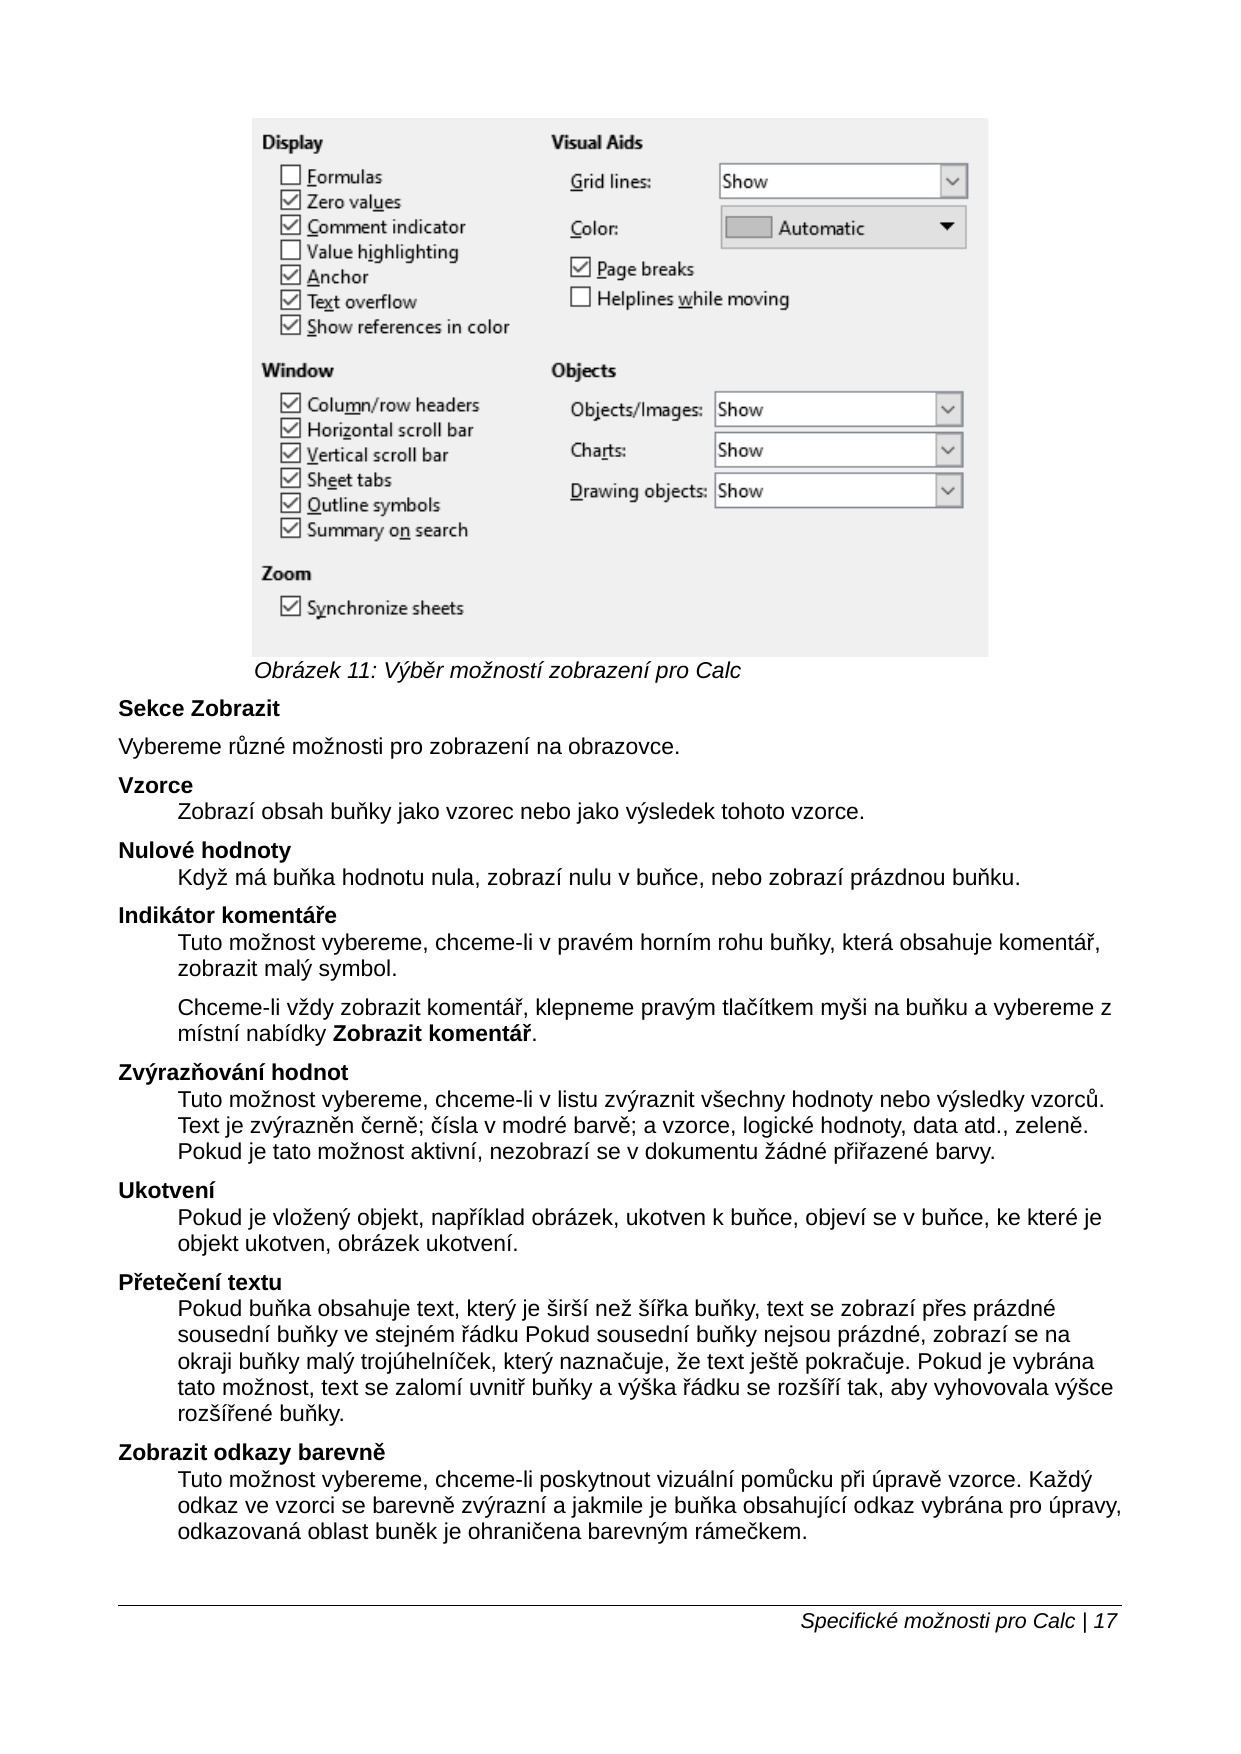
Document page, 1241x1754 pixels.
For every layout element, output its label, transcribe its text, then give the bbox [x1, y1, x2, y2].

text Pokud buňka obsahuje text, který je širší než šířka buňky, text se zobrazí přes prázdné sousední buňky ve stejném řádku Pokud sousední buňky nejsou prázdné, zobrazí se na okraji buňky malý trojúhelníček, který naznačuje, že text ještě pokračuje. Pokud je vybrána tato možnost, text se zalomí uvnitř buňky a výška řádku se rozšíří tak, aby vyhovovala výšce rozšířené buňky. [177, 1295, 1122, 1427]
text Pokud je vložený objekt, například obrázek, ukotven k buňce, objeví se v buňce, ke které je objekt ukotven, obrázek ukotvení. [177, 1203, 1122, 1256]
text Indikátor komentáře [118, 902, 1122, 929]
text Když má buňka hodnotu nula, zobrazí nulu v buňce, nebo zobrazí prázdnou buňku. [177, 863, 1122, 890]
text Nulové hodnoty [118, 837, 1122, 863]
text Tuto možnost vybereme, chceme-li v listu zvýraznit všechny hodnoty nebo výsledky vzorců. Text je zvýrazněn černě; čísla v modré barvě; a vzorce, logické hodnoty, data atd., zeleně. Pokud je tato možnost aktivní, nezobrazí se v dokumentu žádné přiřazené barvy. [177, 1086, 1122, 1164]
text Tuto možnost vybereme, chceme-li poskytnout vizuální pomůcku při úpravě vzorce. Každý odkaz ve vzorci se barevně zvýrazní a jakmile je buňka obsahující odkaz vybrána pro úpravy, odkazovaná oblast buněk je ohraničena barevným rámečkem. [177, 1466, 1122, 1545]
text Chceme-li vždy zobrazit komentář, klepneme pravým tlačítkem myši na buňku a vybereme z místní nabídky Zobrazit komentář. [177, 994, 1122, 1047]
text Přetečení textu [118, 1269, 1122, 1295]
text Zobrazí obsah buňky jako vzorec nebo jako výsledek tohoto vzorce. [177, 798, 1122, 825]
text Tuto možnost vybereme, chceme-li v pravém horním rohu buňky, která obsahuje komentář, zobrazit malý symbol. [177, 929, 1122, 981]
text Obrázek 11: Výběr možností zobrazení pro Calc [254, 657, 986, 683]
text Zvýrazňování hodnot [118, 1059, 1122, 1086]
text Vybereme různé možnosti pro zobrazení na obrazovce. [118, 733, 1122, 759]
text Ukotvení [118, 1177, 1122, 1203]
text Vzorce [118, 772, 1122, 798]
picture [251, 118, 989, 657]
text Sekce Zobrazit [118, 695, 1122, 721]
text Zobrazit odkazy barevně [118, 1439, 1122, 1466]
